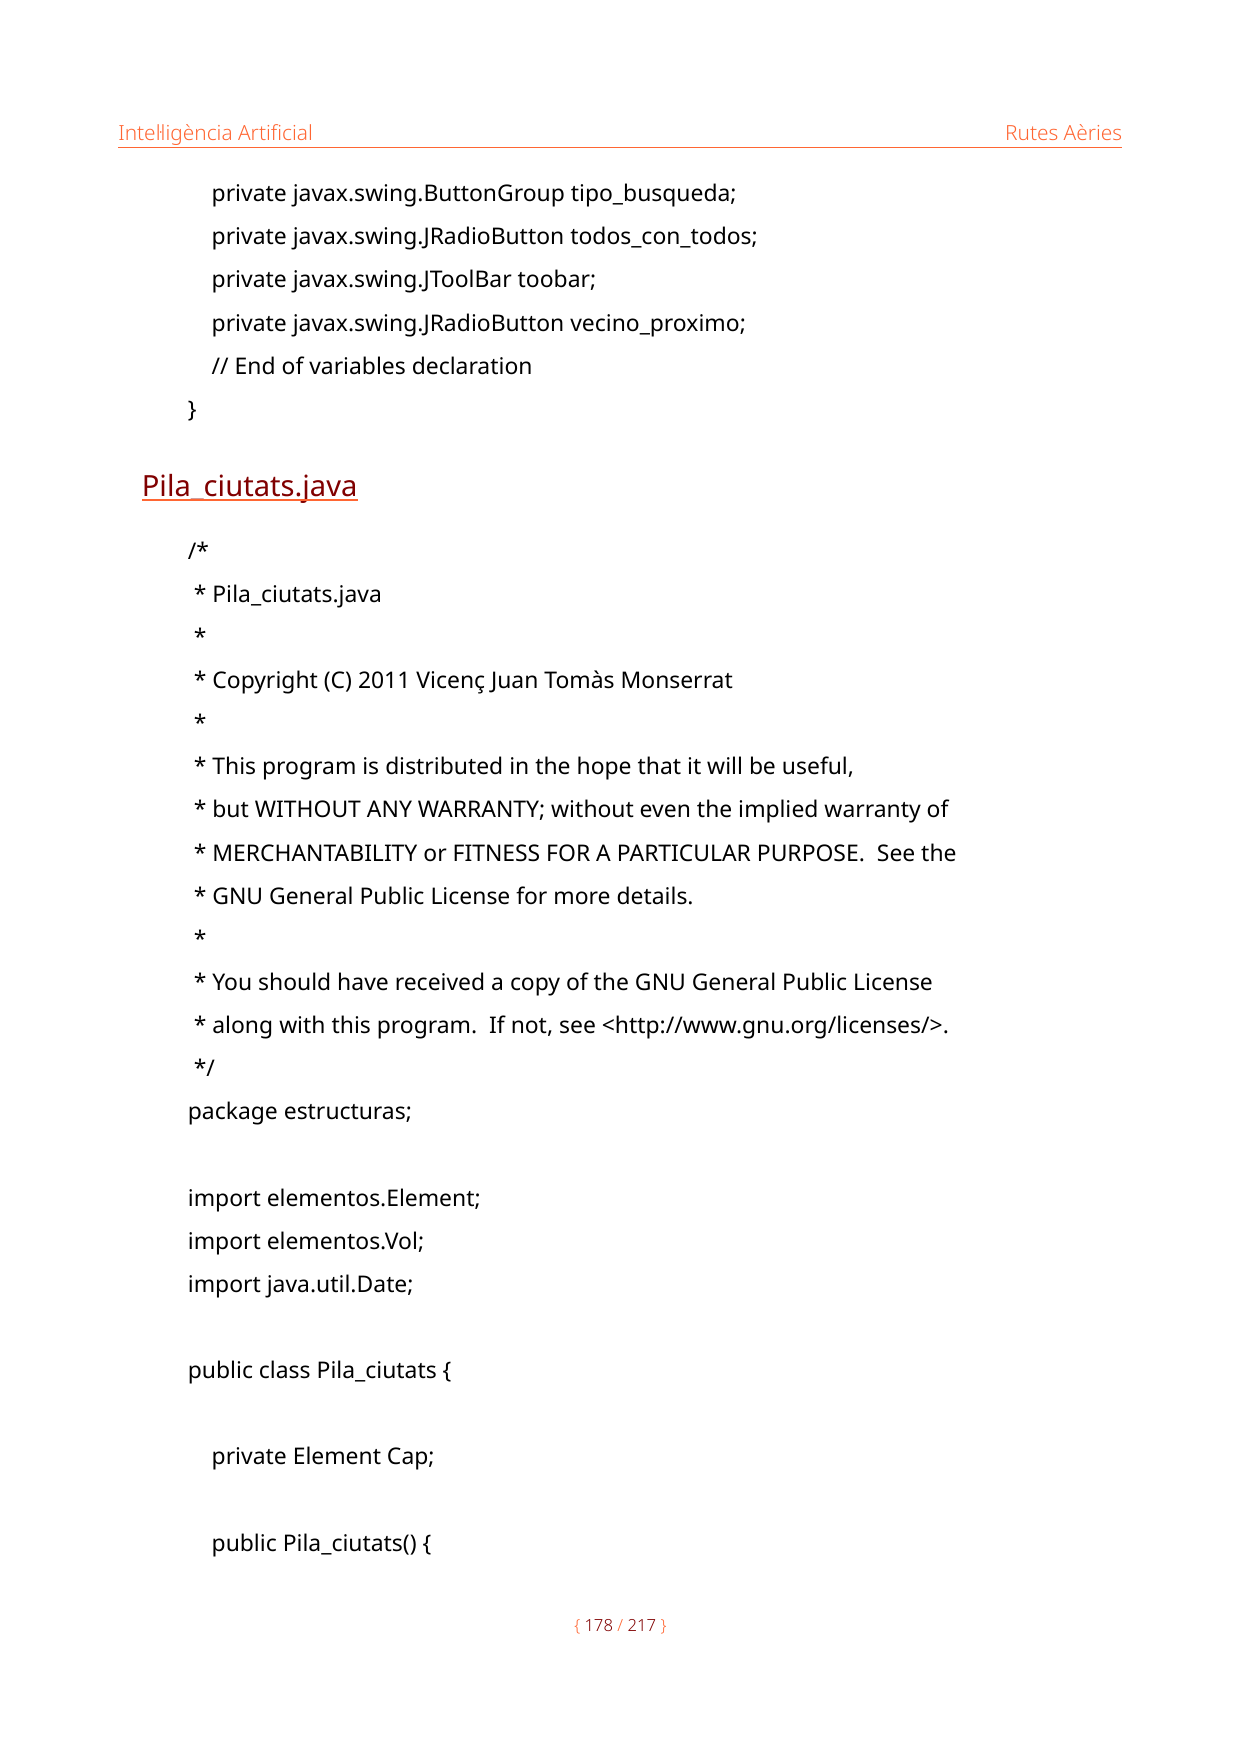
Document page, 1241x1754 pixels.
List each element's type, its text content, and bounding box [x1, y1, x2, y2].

text * [142, 707, 1098, 738]
text */ [142, 1052, 1098, 1083]
text import java.util.Date; [142, 1268, 1098, 1299]
text * but WITHOUT ANY WARRANTY; without even the implied warranty of [142, 793, 1098, 824]
text * along with this program. If not, see <http://www.gnu.org/licenses/>. [142, 1009, 1098, 1040]
text public Pila_ciutats() { [142, 1526, 1098, 1558]
text private javax.swing.ButtonGroup tipo_busqueda; [142, 177, 1098, 208]
text public class Pila_ciutats { [142, 1354, 1098, 1385]
text // End of variables declaration [142, 349, 1098, 381]
text import elementos.Element; [142, 1181, 1098, 1213]
text import elementos.Vol; [142, 1224, 1098, 1256]
text * [142, 621, 1098, 652]
text * This program is distributed in the hope that it will be useful, [142, 750, 1098, 781]
text * GNU General Public License for more details. [142, 879, 1098, 911]
text private javax.swing.JToolBar toobar; [142, 263, 1098, 294]
text * [142, 923, 1098, 954]
subtitle Pila_ciutats.java [130, 465, 1122, 505]
text * Pila_ciutats.java [142, 578, 1098, 609]
text private Element Cap; [142, 1440, 1098, 1471]
text /* [142, 534, 1098, 566]
text private javax.swing.JRadioButton vecino_proximo; [142, 306, 1098, 338]
text * You should have received a copy of the GNU General Public License [142, 966, 1098, 997]
text * Copyright (C) 2011 Vicenç Juan Tomàs Monserrat [142, 664, 1098, 695]
text private javax.swing.JRadioButton todos_con_todos; [142, 220, 1098, 251]
text } [142, 393, 1098, 424]
text package estructuras; [142, 1095, 1098, 1126]
text * MERCHANTABILITY or FITNESS FOR A PARTICULAR PURPOSE. See the [142, 836, 1098, 868]
